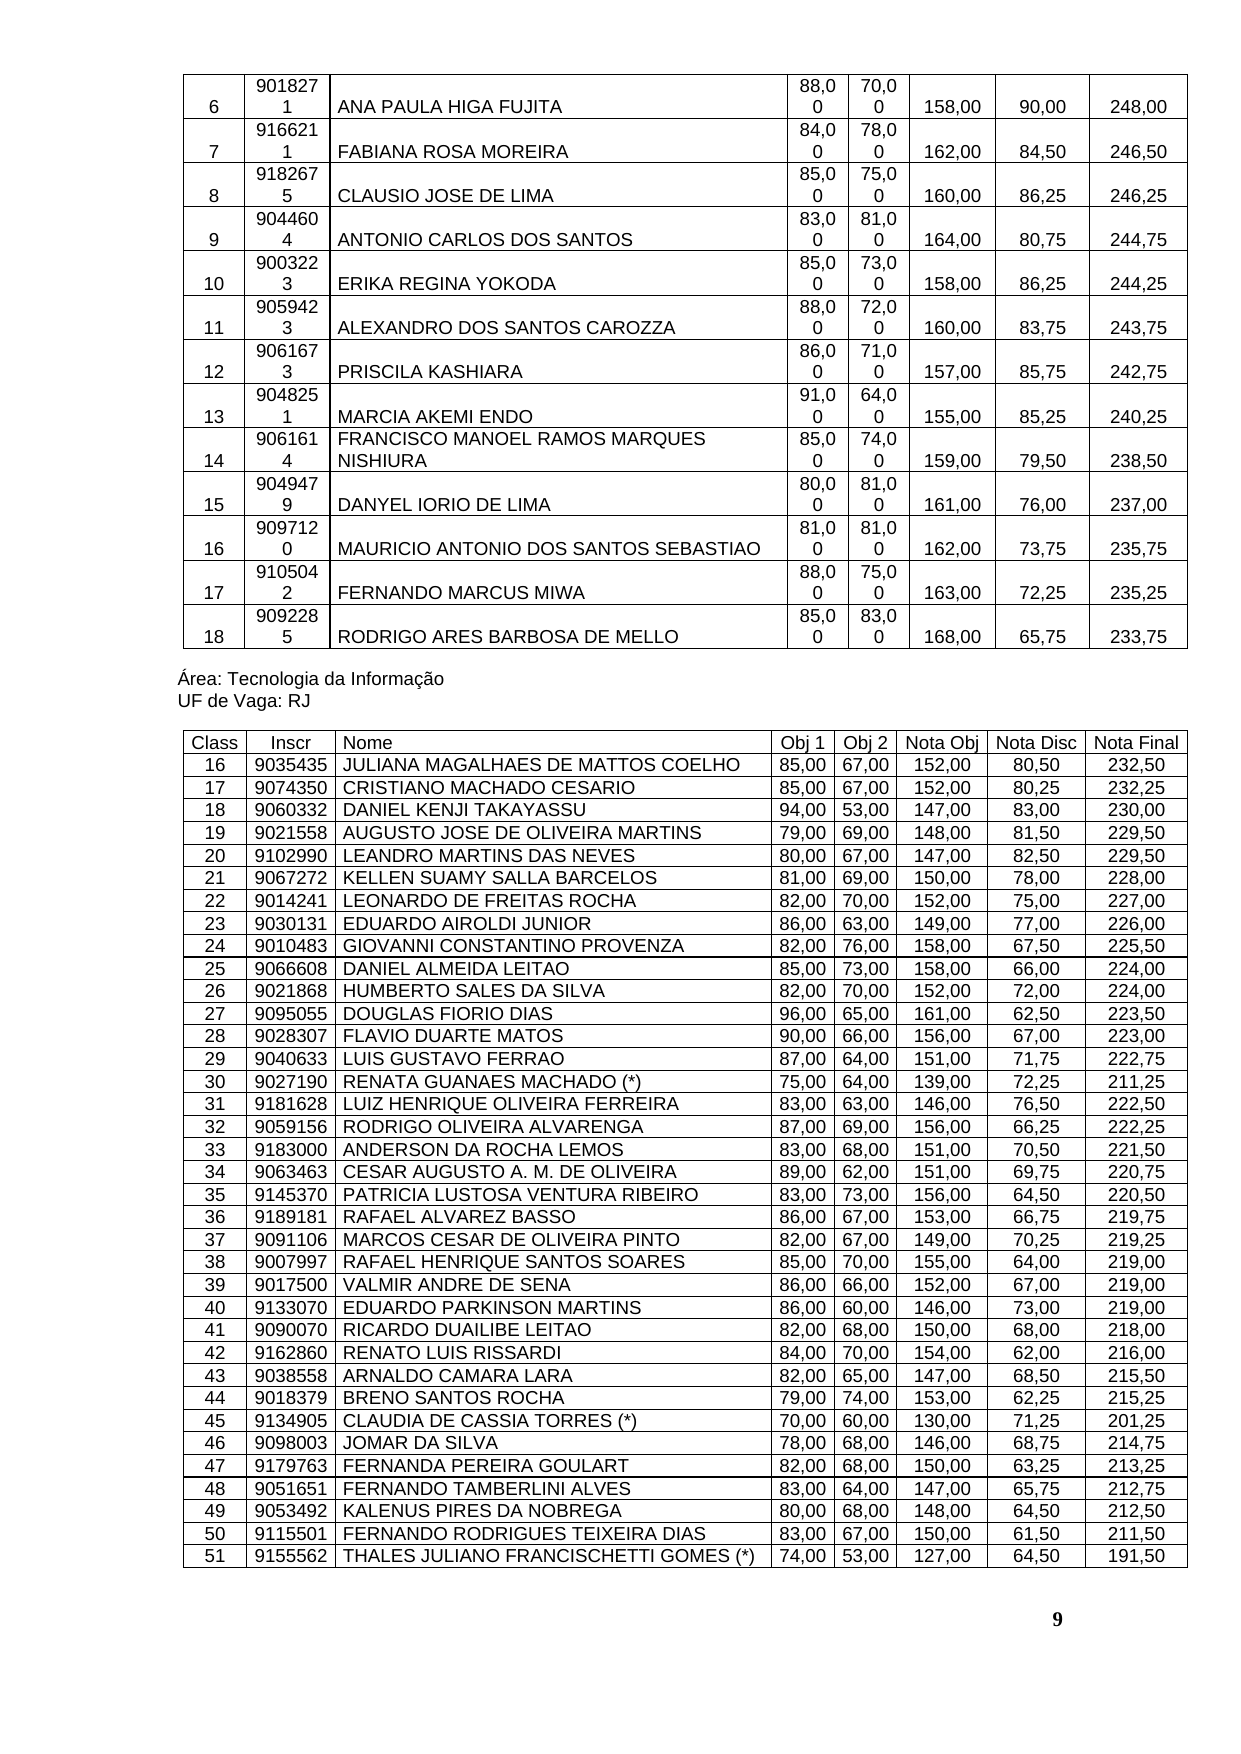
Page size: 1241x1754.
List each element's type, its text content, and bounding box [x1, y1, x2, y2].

table_cell 82,00 [772, 1364, 834, 1386]
table_cell 32 [184, 1116, 246, 1137]
table_cell ANA PAULA HIGA FUJITA [331, 75, 787, 118]
table_cell 9018271 [245, 75, 329, 118]
table_cell 69,00 [835, 822, 896, 843]
table_header Nota Obj [897, 731, 987, 753]
table_cell 68,00 [835, 1455, 896, 1476]
table_cell ARNALDO CAMARA LARA [336, 1364, 771, 1386]
table_cell 86,00 [772, 912, 834, 934]
table_cell 9091106 [247, 1229, 335, 1250]
table_cell 160,00 [910, 163, 995, 206]
table_cell LEANDRO MARTINS DAS NEVES [336, 845, 771, 866]
table_cell 62,50 [988, 1003, 1085, 1024]
table_cell 9155562 [247, 1545, 335, 1567]
table_cell 91,00 [788, 384, 848, 427]
table_cell 78,00 [849, 119, 909, 162]
table_cell 73,00 [849, 251, 909, 294]
table_cell 9059156 [247, 1116, 335, 1137]
table_cell EDUARDO AIROLDI JUNIOR [336, 912, 771, 934]
table_cell 71,00 [849, 340, 909, 383]
table_cell 216,00 [1086, 1342, 1187, 1363]
table_cell 152,00 [897, 1274, 987, 1296]
table_cell 75,00 [849, 561, 909, 604]
table_cell 23 [184, 912, 246, 934]
table_cell 61,50 [988, 1523, 1085, 1544]
table_cell 9007997 [247, 1251, 335, 1273]
table_cell 83,75 [996, 296, 1089, 339]
table_cell 84,00 [772, 1342, 834, 1363]
table_cell 74,00 [849, 428, 909, 471]
table_cell 146,00 [897, 1297, 987, 1318]
table_cell 151,00 [897, 1161, 987, 1182]
table_cell JOMAR DA SILVA [336, 1432, 771, 1454]
table_cell 19 [184, 822, 246, 843]
table_cell 225,50 [1086, 935, 1187, 956]
table_cell 70,00 [835, 890, 896, 911]
table_cell 83,00 [772, 1093, 834, 1115]
table_cell 33 [184, 1138, 246, 1160]
table_cell RAFAEL ALVAREZ BASSO [336, 1206, 771, 1228]
table_cell FERNANDA PEREIRA GOULART [336, 1455, 771, 1476]
table_header Inscr [247, 731, 335, 753]
table_cell 64,00 [849, 384, 909, 427]
table_cell 80,75 [996, 207, 1089, 250]
table_cell 219,00 [1086, 1251, 1187, 1273]
table_cell 9010483 [247, 935, 335, 956]
table_cell 9059423 [245, 296, 329, 339]
table_cell CRISTIANO MACHADO CESARIO [336, 777, 771, 798]
table_cell 139,00 [897, 1071, 987, 1092]
table_cell 82,00 [772, 1319, 834, 1341]
table_cell 237,00 [1090, 472, 1187, 515]
table_cell 9162860 [247, 1342, 335, 1363]
table_cell 88,00 [788, 75, 848, 118]
table_cell 222,25 [1086, 1116, 1187, 1137]
table_cell 215,25 [1086, 1387, 1187, 1408]
table_cell 162,00 [910, 516, 995, 559]
table_cell 83,00 [788, 207, 848, 250]
table_cell 39 [184, 1274, 246, 1296]
table_cell 152,00 [897, 754, 987, 776]
table_cell 9145370 [247, 1184, 335, 1205]
table_cell RODRIGO ARES BARBOSA DE MELLO [331, 605, 787, 648]
table_cell 150,00 [897, 1523, 987, 1544]
table_cell 66,25 [988, 1116, 1085, 1137]
table_cell 74,00 [835, 1387, 896, 1408]
table_cell 160,00 [910, 296, 995, 339]
table_cell 16 [184, 754, 246, 776]
table_cell 71,25 [988, 1410, 1085, 1431]
table_cell ANTONIO CARLOS DOS SANTOS [331, 207, 787, 250]
table_cell 62,25 [988, 1387, 1085, 1408]
table_cell 157,00 [910, 340, 995, 383]
table_header Nome [336, 731, 771, 753]
table_cell 68,00 [835, 1500, 896, 1522]
text Área: Tecnologia da Informação [177, 668, 1063, 690]
table_cell 68,00 [835, 1319, 896, 1341]
table_cell 67,00 [835, 777, 896, 798]
table_cell MARCIA AKEMI ENDO [331, 384, 787, 427]
table_cell 164,00 [910, 207, 995, 250]
table_cell 68,00 [988, 1319, 1085, 1341]
table_cell 150,00 [897, 1319, 987, 1341]
table_cell 246,25 [1090, 163, 1187, 206]
table_cell 44 [184, 1387, 246, 1408]
table_cell 152,00 [897, 890, 987, 911]
table_cell 21 [184, 867, 246, 889]
table_cell 220,75 [1086, 1161, 1187, 1182]
table_cell 153,00 [897, 1387, 987, 1408]
table_cell 235,25 [1090, 561, 1187, 604]
table_cell 219,00 [1086, 1274, 1187, 1296]
table_cell 80,50 [988, 754, 1085, 776]
table_cell 49 [184, 1500, 246, 1522]
table_cell ANDERSON DA ROCHA LEMOS [336, 1138, 771, 1160]
table_cell 151,00 [897, 1138, 987, 1160]
table_cell 86,25 [996, 251, 1089, 294]
table_cell 86,00 [772, 1297, 834, 1318]
table_cell 161,00 [910, 472, 995, 515]
table_cell FLAVIO DUARTE MATOS [336, 1025, 771, 1047]
table_cell 211,50 [1086, 1523, 1187, 1544]
table_cell 67,00 [835, 1206, 896, 1228]
table_cell 81,00 [849, 472, 909, 515]
table_cell 85,00 [788, 251, 848, 294]
table_cell 149,00 [897, 1229, 987, 1250]
table_cell 75,00 [988, 890, 1085, 911]
table_cell 9040633 [247, 1048, 335, 1069]
table_cell 233,75 [1090, 605, 1187, 648]
table_cell 78,00 [988, 867, 1085, 889]
table_cell 159,00 [910, 428, 995, 471]
table_cell 9092285 [245, 605, 329, 648]
table_cell 35 [184, 1184, 246, 1205]
table_cell 26 [184, 980, 246, 1002]
table_cell PATRICIA LUSTOSA VENTURA RIBEIRO [336, 1184, 771, 1205]
table_cell 67,00 [835, 1523, 896, 1544]
table_cell 73,75 [996, 516, 1089, 559]
table_cell 70,00 [835, 1251, 896, 1273]
table_cell 68,00 [835, 1432, 896, 1454]
table_cell 84,50 [996, 119, 1089, 162]
table_cell 70,25 [988, 1229, 1085, 1250]
table_cell 213,25 [1086, 1455, 1187, 1476]
table_cell 86,25 [996, 163, 1089, 206]
table_cell 64,00 [835, 1071, 896, 1092]
table_cell 70,00 [772, 1410, 834, 1431]
table_cell 68,50 [988, 1364, 1085, 1386]
table_cell 248,00 [1090, 75, 1187, 118]
table_cell 212,75 [1086, 1478, 1187, 1499]
table_cell 82,00 [772, 935, 834, 956]
table_cell 89,00 [772, 1161, 834, 1182]
table_cell 37 [184, 1229, 246, 1250]
table_cell 66,75 [988, 1206, 1085, 1228]
table_cell 69,00 [835, 867, 896, 889]
table_cell 232,25 [1086, 777, 1187, 798]
table_cell 158,00 [910, 251, 995, 294]
table_cell 9021868 [247, 980, 335, 1002]
table_cell 9183000 [247, 1138, 335, 1160]
table_cell 65,75 [996, 605, 1089, 648]
table_cell 76,00 [835, 935, 896, 956]
table_header Nota Final [1086, 731, 1187, 753]
table_cell 191,50 [1086, 1545, 1187, 1567]
table_cell 82,50 [988, 845, 1085, 866]
table_cell 9030131 [247, 912, 335, 934]
table_cell 68,75 [988, 1432, 1085, 1454]
table_cell 31 [184, 1093, 246, 1115]
table_cell HUMBERTO SALES DA SILVA [336, 980, 771, 1002]
table_cell 221,50 [1086, 1138, 1187, 1160]
table_cell 83,00 [772, 1184, 834, 1205]
table_cell 68,00 [835, 1138, 896, 1160]
table_cell 90,00 [772, 1025, 834, 1047]
table_header Nota Disc [988, 731, 1085, 753]
table_cell 9133070 [247, 1297, 335, 1318]
table_cell 20 [184, 845, 246, 866]
table_cell 79,00 [772, 822, 834, 843]
table_cell 70,50 [988, 1138, 1085, 1160]
table_cell DANIEL ALMEIDA LEITAO [336, 958, 771, 979]
table_cell 9 [184, 207, 244, 250]
table_cell 85,00 [772, 958, 834, 979]
table_cell RENATO LUIS RISSARDI [336, 1342, 771, 1363]
table_cell LUIS GUSTAVO FERRAO [336, 1048, 771, 1069]
table_cell 150,00 [897, 867, 987, 889]
table_cell 51 [184, 1545, 246, 1567]
table_cell 38 [184, 1251, 246, 1273]
table_cell 214,75 [1086, 1432, 1187, 1454]
table_cell 232,50 [1086, 754, 1187, 776]
table_cell 9014241 [247, 890, 335, 911]
table_cell 163,00 [910, 561, 995, 604]
table_cell 226,00 [1086, 912, 1187, 934]
table_cell 154,00 [897, 1342, 987, 1363]
table_cell 156,00 [897, 1116, 987, 1137]
table_cell CESAR AUGUSTO A. M. DE OLIVEIRA [336, 1161, 771, 1182]
table_cell 9105042 [245, 561, 329, 604]
table_cell DANIEL KENJI TAKAYASSU [336, 799, 771, 821]
table_cell FRANCISCO MANOEL RAMOS MARQUES NISHIURA [331, 428, 787, 471]
table_cell 147,00 [897, 1364, 987, 1386]
table_cell 16 [184, 516, 244, 559]
table_cell 147,00 [897, 845, 987, 866]
table_cell 158,00 [897, 935, 987, 956]
text UF de Vaga: RJ [177, 690, 1063, 711]
table_cell 227,00 [1086, 890, 1187, 911]
table_cell 162,00 [910, 119, 995, 162]
table_cell 46 [184, 1432, 246, 1454]
table_cell 223,50 [1086, 1003, 1187, 1024]
table_cell 156,00 [897, 1184, 987, 1205]
table_header Obj 1 [772, 731, 834, 753]
table_cell 219,75 [1086, 1206, 1187, 1228]
table_cell 9051651 [247, 1478, 335, 1499]
table_cell 64,00 [988, 1251, 1085, 1273]
table_cell 64,00 [835, 1478, 896, 1499]
table_cell 9134905 [247, 1410, 335, 1431]
table_cell 238,50 [1090, 428, 1187, 471]
table_cell 67,00 [988, 1274, 1085, 1296]
table_cell 86,00 [772, 1206, 834, 1228]
table_cell 9166211 [245, 119, 329, 162]
table_cell 9048251 [245, 384, 329, 427]
table_cell 77,00 [988, 912, 1085, 934]
table_cell 78,00 [772, 1432, 834, 1454]
table_cell 222,50 [1086, 1093, 1187, 1115]
table_cell 53,00 [835, 799, 896, 821]
table_cell 64,50 [988, 1545, 1085, 1567]
table_cell RENATA GUANAES MACHADO (*) [336, 1071, 771, 1092]
table_cell 152,00 [897, 777, 987, 798]
table_cell 82,00 [772, 1229, 834, 1250]
table_cell 72,25 [988, 1071, 1085, 1092]
table_cell 87,00 [772, 1116, 834, 1137]
table_cell 246,50 [1090, 119, 1187, 162]
table_cell 45 [184, 1410, 246, 1431]
table_cell 10 [184, 251, 244, 294]
table_cell 50 [184, 1523, 246, 1544]
table_cell 81,50 [988, 822, 1085, 843]
table_cell BRENO SANTOS ROCHA [336, 1387, 771, 1408]
table_cell 67,00 [988, 1025, 1085, 1047]
table_cell 149,00 [897, 912, 987, 934]
table_cell RICARDO DUAILIBE LEITAO [336, 1319, 771, 1341]
table_cell 9017500 [247, 1274, 335, 1296]
table_cell 158,00 [897, 958, 987, 979]
table_cell 80,00 [772, 1500, 834, 1522]
table_cell 24 [184, 935, 246, 956]
table_cell 17 [184, 777, 246, 798]
table_cell 219,25 [1086, 1229, 1187, 1250]
table_cell 244,75 [1090, 207, 1187, 250]
table_cell 229,50 [1086, 822, 1187, 843]
table_cell 86,00 [772, 1274, 834, 1296]
table_cell 222,75 [1086, 1048, 1187, 1069]
table_cell 224,00 [1086, 980, 1187, 1002]
table_cell 88,00 [788, 561, 848, 604]
table_cell 69,75 [988, 1161, 1085, 1182]
table_cell 152,00 [897, 980, 987, 1002]
table_cell GIOVANNI CONSTANTINO PROVENZA [336, 935, 771, 956]
table_cell 73,00 [988, 1297, 1085, 1318]
table_cell KELLEN SUAMY SALLA BARCELOS [336, 867, 771, 889]
table_cell 67,00 [835, 754, 896, 776]
table_cell 9102990 [247, 845, 335, 866]
table_cell 146,00 [897, 1093, 987, 1115]
table_cell 87,00 [772, 1048, 834, 1069]
table_cell 43 [184, 1364, 246, 1386]
table_cell 9097120 [245, 516, 329, 559]
table_cell 40 [184, 1297, 246, 1318]
table_cell 211,25 [1086, 1071, 1187, 1092]
table_cell 73,00 [835, 958, 896, 979]
table_cell 243,75 [1090, 296, 1187, 339]
table_cell 9179763 [247, 1455, 335, 1476]
table_cell 25 [184, 958, 246, 979]
table_cell 66,00 [988, 958, 1085, 979]
table_cell 156,00 [897, 1025, 987, 1047]
table_cell PRISCILA KASHIARA [331, 340, 787, 383]
table_cell 155,00 [910, 384, 995, 427]
table_cell DOUGLAS FIORIO DIAS [336, 1003, 771, 1024]
table_cell 62,00 [988, 1342, 1085, 1363]
table_cell CLAUDIA DE CASSIA TORRES (*) [336, 1410, 771, 1431]
table_cell CLAUSIO JOSE DE LIMA [331, 163, 787, 206]
table_cell 9098003 [247, 1432, 335, 1454]
table_cell 81,00 [849, 516, 909, 559]
table_cell 14 [184, 428, 244, 471]
table_cell 85,00 [788, 428, 848, 471]
table_cell 150,00 [897, 1455, 987, 1476]
table_cell 67,50 [988, 935, 1085, 956]
table_cell 82,00 [772, 980, 834, 1002]
table_cell 72,25 [996, 561, 1089, 604]
table_cell 81,00 [788, 516, 848, 559]
table_cell 67,00 [835, 1229, 896, 1250]
table_cell 65,00 [835, 1364, 896, 1386]
table_cell 229,50 [1086, 845, 1187, 866]
table_cell 22 [184, 890, 246, 911]
table_cell 72,00 [988, 980, 1085, 1002]
table_cell 34 [184, 1161, 246, 1182]
table_cell 9095055 [247, 1003, 335, 1024]
table_cell RODRIGO OLIVEIRA ALVARENGA [336, 1116, 771, 1137]
table_cell 9063463 [247, 1161, 335, 1182]
table_cell 66,00 [835, 1025, 896, 1047]
table_cell 9067272 [247, 867, 335, 889]
table_cell 71,75 [988, 1048, 1085, 1069]
table_cell 27 [184, 1003, 246, 1024]
table_cell 29 [184, 1048, 246, 1069]
table_cell 66,00 [835, 1274, 896, 1296]
table_cell 153,00 [897, 1206, 987, 1228]
table_cell 79,00 [772, 1387, 834, 1408]
table_cell 80,00 [788, 472, 848, 515]
table_cell 94,00 [772, 799, 834, 821]
table_cell 70,00 [835, 1342, 896, 1363]
table_header Obj 2 [835, 731, 896, 753]
table_cell ERIKA REGINA YOKODA [331, 251, 787, 294]
table_cell VALMIR ANDRE DE SENA [336, 1274, 771, 1296]
table_cell MARCOS CESAR DE OLIVEIRA PINTO [336, 1229, 771, 1250]
table_cell 6 [184, 75, 244, 118]
table_cell 9021558 [247, 822, 335, 843]
table_cell 223,00 [1086, 1025, 1187, 1047]
table_cell 62,00 [835, 1161, 896, 1182]
table_cell 224,00 [1086, 958, 1187, 979]
table_cell 9003223 [245, 251, 329, 294]
table_cell 76,50 [988, 1093, 1085, 1115]
table_cell 9061614 [245, 428, 329, 471]
table_cell 81,00 [849, 207, 909, 250]
table_cell 127,00 [897, 1545, 987, 1567]
table_header Class [184, 731, 246, 753]
table_cell 244,25 [1090, 251, 1187, 294]
table_cell 70,00 [849, 75, 909, 118]
table_cell 9027190 [247, 1071, 335, 1092]
table_cell 18 [184, 605, 244, 648]
table_cell 201,25 [1086, 1410, 1187, 1431]
table_cell 147,00 [897, 799, 987, 821]
table_cell 86,00 [788, 340, 848, 383]
table_cell 151,00 [897, 1048, 987, 1069]
table_cell 83,00 [988, 799, 1085, 821]
table_cell 146,00 [897, 1432, 987, 1454]
table_cell 67,00 [835, 845, 896, 866]
table_cell 168,00 [910, 605, 995, 648]
table_cell 63,00 [835, 1093, 896, 1115]
table_cell JULIANA MAGALHAES DE MATTOS COELHO [336, 754, 771, 776]
table_cell EDUARDO PARKINSON MARTINS [336, 1297, 771, 1318]
table_cell 158,00 [910, 75, 995, 118]
table_cell DANYEL IORIO DE LIMA [331, 472, 787, 515]
table_cell 130,00 [897, 1410, 987, 1431]
table_cell 17 [184, 561, 244, 604]
table_cell 219,00 [1086, 1297, 1187, 1318]
table_cell 155,00 [897, 1251, 987, 1273]
table_cell 8 [184, 163, 244, 206]
table_cell 148,00 [897, 822, 987, 843]
table_cell 9115501 [247, 1523, 335, 1544]
table_cell 230,00 [1086, 799, 1187, 821]
table_cell AUGUSTO JOSE DE OLIVEIRA MARTINS [336, 822, 771, 843]
table_cell RAFAEL HENRIQUE SANTOS SOARES [336, 1251, 771, 1273]
table_cell 70,00 [835, 980, 896, 1002]
table_cell 90,00 [996, 75, 1089, 118]
table_cell 242,75 [1090, 340, 1187, 383]
table_cell 85,00 [788, 163, 848, 206]
table_cell 218,00 [1086, 1319, 1187, 1341]
table_cell 212,50 [1086, 1500, 1187, 1522]
table_cell 9061673 [245, 340, 329, 383]
table_cell 9049479 [245, 472, 329, 515]
table_cell 74,00 [772, 1545, 834, 1567]
table_cell 65,00 [835, 1003, 896, 1024]
table_cell 72,00 [849, 296, 909, 339]
table_cell 240,25 [1090, 384, 1187, 427]
table_cell 9182675 [245, 163, 329, 206]
table_cell 30 [184, 1071, 246, 1092]
table_cell 88,00 [788, 296, 848, 339]
table_cell 60,00 [835, 1297, 896, 1318]
table_cell 9053492 [247, 1500, 335, 1522]
table_cell 220,50 [1086, 1184, 1187, 1205]
table_cell 235,75 [1090, 516, 1187, 559]
table_cell 85,25 [996, 384, 1089, 427]
table_cell 9028307 [247, 1025, 335, 1047]
table_cell 60,00 [835, 1410, 896, 1431]
table_cell 85,75 [996, 340, 1089, 383]
table_cell 76,00 [996, 472, 1089, 515]
table_cell 83,00 [772, 1138, 834, 1160]
table_cell 80,25 [988, 777, 1085, 798]
table_cell 83,00 [772, 1478, 834, 1499]
table_cell 69,00 [835, 1116, 896, 1137]
table_cell 75,00 [849, 163, 909, 206]
table_cell 42 [184, 1342, 246, 1363]
table_cell 41 [184, 1319, 246, 1341]
table_cell FERNANDO RODRIGUES TEIXEIRA DIAS [336, 1523, 771, 1544]
table_cell 11 [184, 296, 244, 339]
table_cell LEONARDO DE FREITAS ROCHA [336, 890, 771, 911]
table_cell 36 [184, 1206, 246, 1228]
table_cell 161,00 [897, 1003, 987, 1024]
table_cell 9090070 [247, 1319, 335, 1341]
table_cell 96,00 [772, 1003, 834, 1024]
table_cell 83,00 [772, 1523, 834, 1544]
table_cell 13 [184, 384, 244, 427]
table_cell 9044604 [245, 207, 329, 250]
table_cell 47 [184, 1455, 246, 1476]
table_cell 9035435 [247, 754, 335, 776]
table_cell 64,50 [988, 1500, 1085, 1522]
table_cell 9074350 [247, 777, 335, 798]
table_cell 215,50 [1086, 1364, 1187, 1386]
table_cell 63,00 [835, 912, 896, 934]
table_cell 75,00 [772, 1071, 834, 1092]
table_cell 7 [184, 119, 244, 162]
table_cell 9189181 [247, 1206, 335, 1228]
table_cell 82,00 [772, 1455, 834, 1476]
table_cell KALENUS PIRES DA NOBREGA [336, 1500, 771, 1522]
table_cell 147,00 [897, 1478, 987, 1499]
table_cell 81,00 [772, 867, 834, 889]
table_cell 84,00 [788, 119, 848, 162]
table_cell 48 [184, 1478, 246, 1499]
table_cell 9066608 [247, 958, 335, 979]
table_cell 53,00 [835, 1545, 896, 1567]
table_cell 63,25 [988, 1455, 1085, 1476]
table_cell 9018379 [247, 1387, 335, 1408]
table_cell 9038558 [247, 1364, 335, 1386]
table_cell LUIZ HENRIQUE OLIVEIRA FERREIRA [336, 1093, 771, 1115]
table_cell 9181628 [247, 1093, 335, 1115]
table_cell 83,00 [849, 605, 909, 648]
table_cell FERNANDO TAMBERLINI ALVES [336, 1478, 771, 1499]
table_cell FABIANA ROSA MOREIRA [331, 119, 787, 162]
table_cell 85,00 [772, 1251, 834, 1273]
table_cell 73,00 [835, 1184, 896, 1205]
table_cell 85,00 [772, 777, 834, 798]
table_cell 12 [184, 340, 244, 383]
table_cell 18 [184, 799, 246, 821]
table_cell THALES JULIANO FRANCISCHETTI GOMES (*) [336, 1545, 771, 1567]
table_cell 28 [184, 1025, 246, 1047]
table_cell 64,50 [988, 1184, 1085, 1205]
table_cell 64,00 [835, 1048, 896, 1069]
table_cell 228,00 [1086, 867, 1187, 889]
table_cell 79,50 [996, 428, 1089, 471]
table_cell FERNANDO MARCUS MIWA [331, 561, 787, 604]
table_cell 85,00 [788, 605, 848, 648]
table_cell 65,75 [988, 1478, 1085, 1499]
table_cell 82,00 [772, 890, 834, 911]
table_cell MAURICIO ANTONIO DOS SANTOS SEBASTIAO [331, 516, 787, 559]
table_cell 85,00 [772, 754, 834, 776]
table_cell 80,00 [772, 845, 834, 866]
table_cell 148,00 [897, 1500, 987, 1522]
table_cell ALEXANDRO DOS SANTOS CAROZZA [331, 296, 787, 339]
table_cell 15 [184, 472, 244, 515]
table_cell 9060332 [247, 799, 335, 821]
